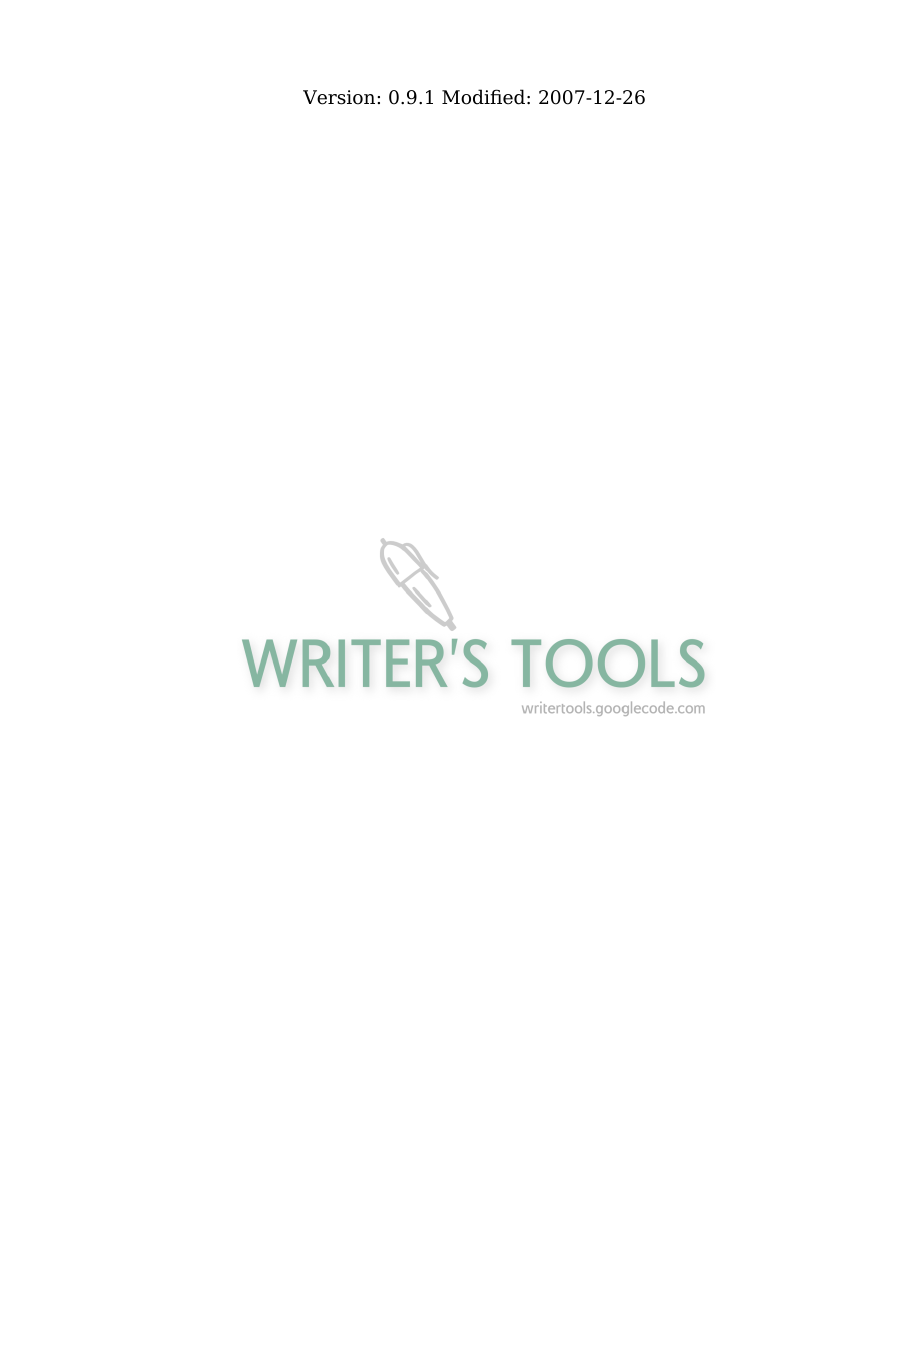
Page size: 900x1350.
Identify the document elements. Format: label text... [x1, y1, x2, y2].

picture [230, 524, 719, 730]
list Version: 0.9.1 Modified: 2007-12-26 [124, 87, 825, 109]
